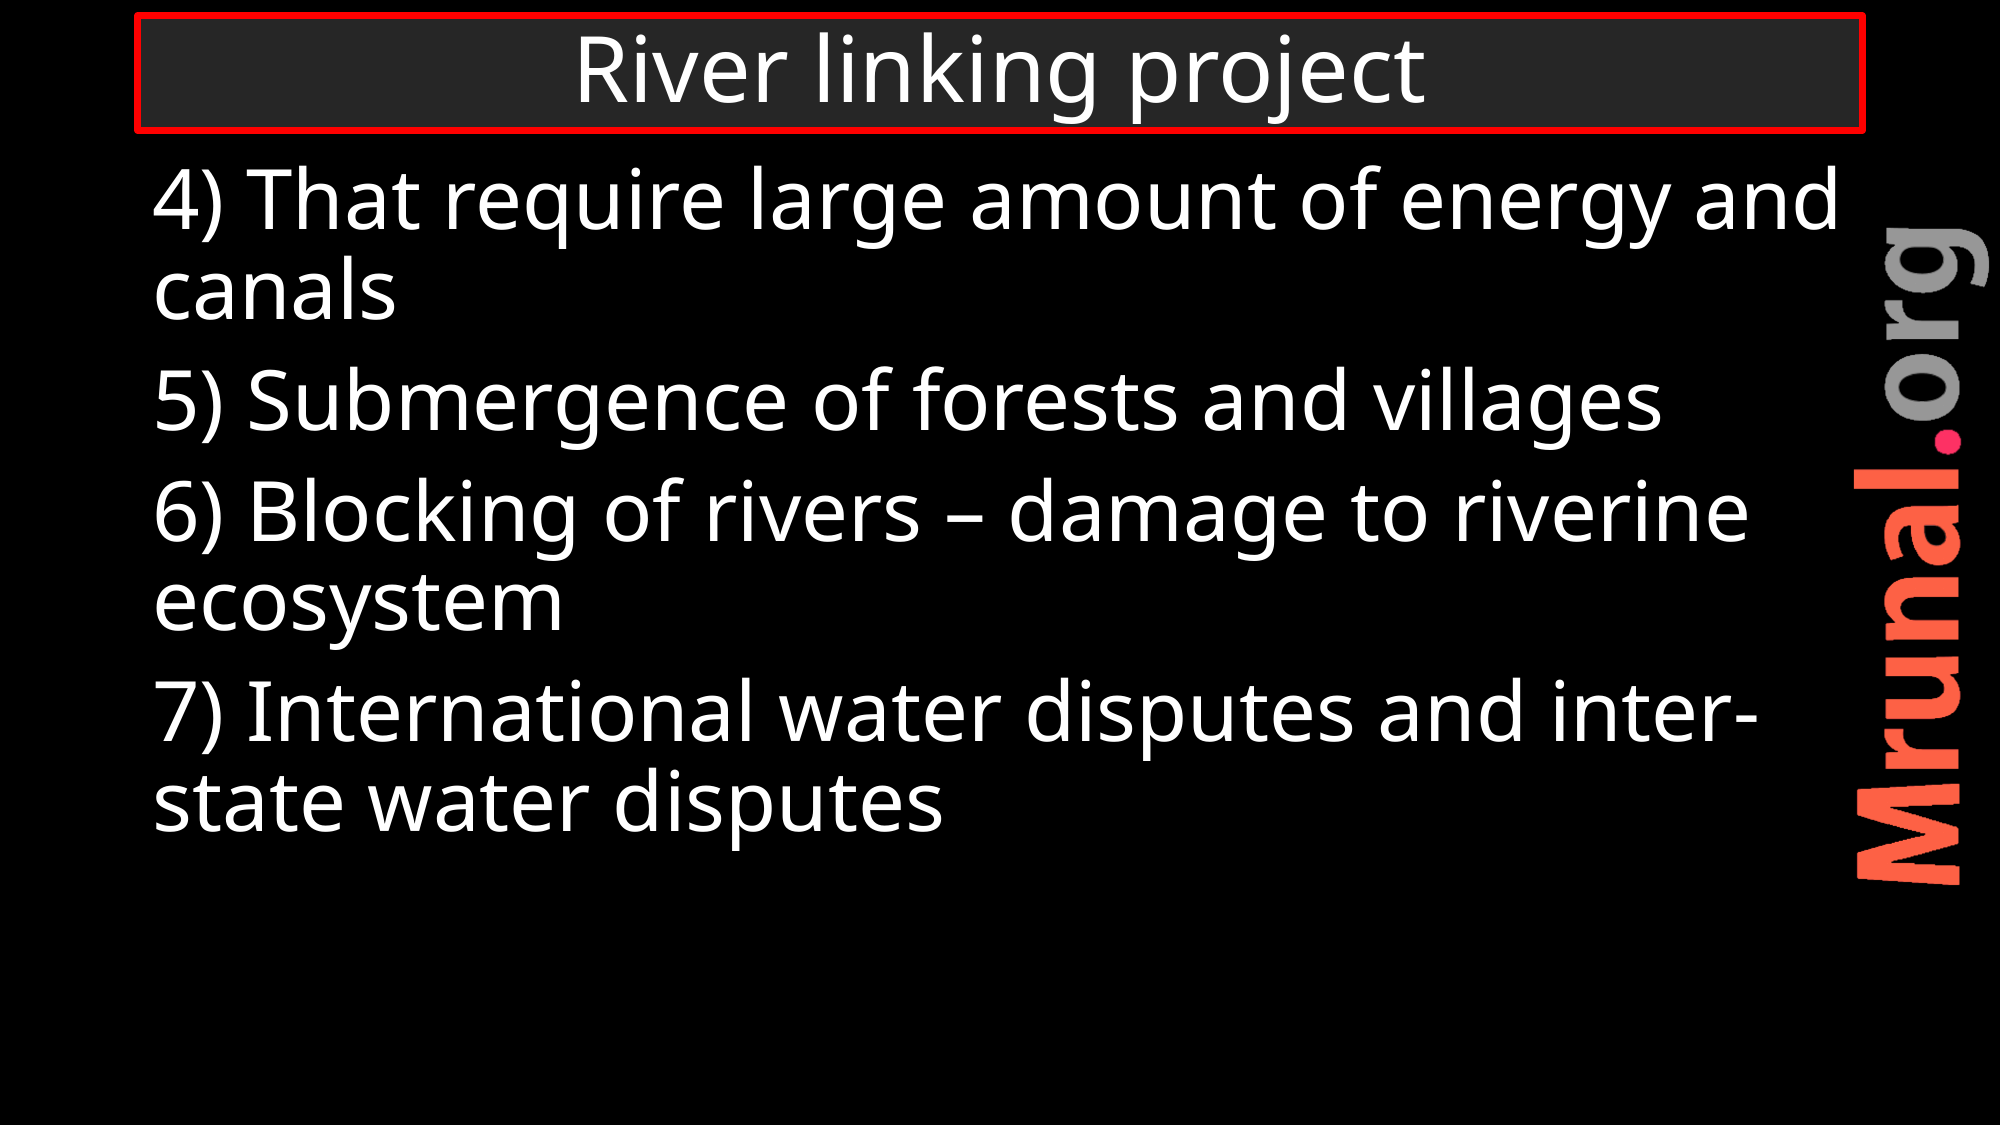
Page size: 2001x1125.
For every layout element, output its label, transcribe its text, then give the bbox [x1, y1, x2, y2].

picture [1863, 223, 2000, 894]
list 4) That require large amount of energy and canals 5) Submergence of forests and villages 6) Blocking of rivers – damage to riverine ecosystem 7) International water disputes and inter-state water disputes [137, 149, 1863, 1014]
title River linking project [137, 15, 1863, 131]
